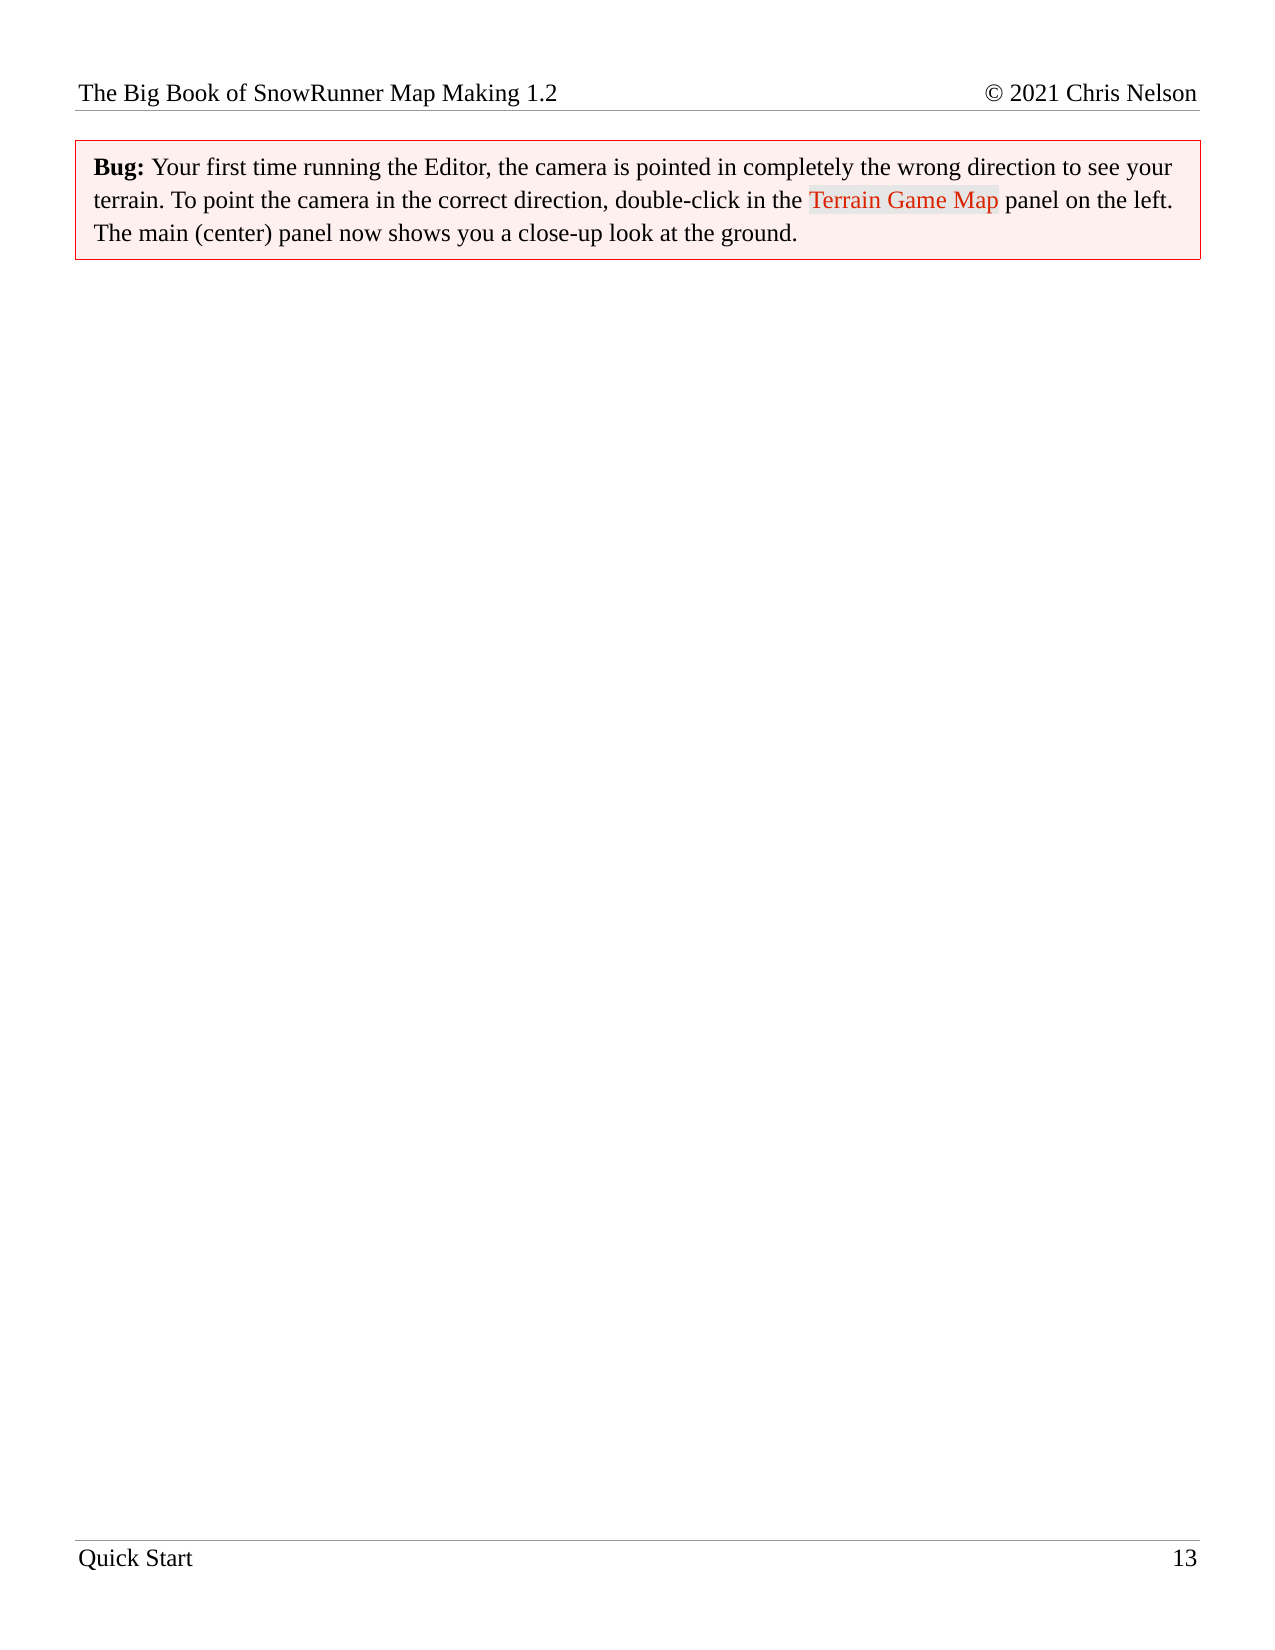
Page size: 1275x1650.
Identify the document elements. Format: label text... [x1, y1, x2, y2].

list Your first time running the Editor, the camera is pointed in completely the wrong direction to see your terrain. To point the camera in the correct direction, double-click in the Terrain Game Map panel on the left. The main (center) panel now shows you a close-up look at the ground. [76, 141, 1200, 259]
